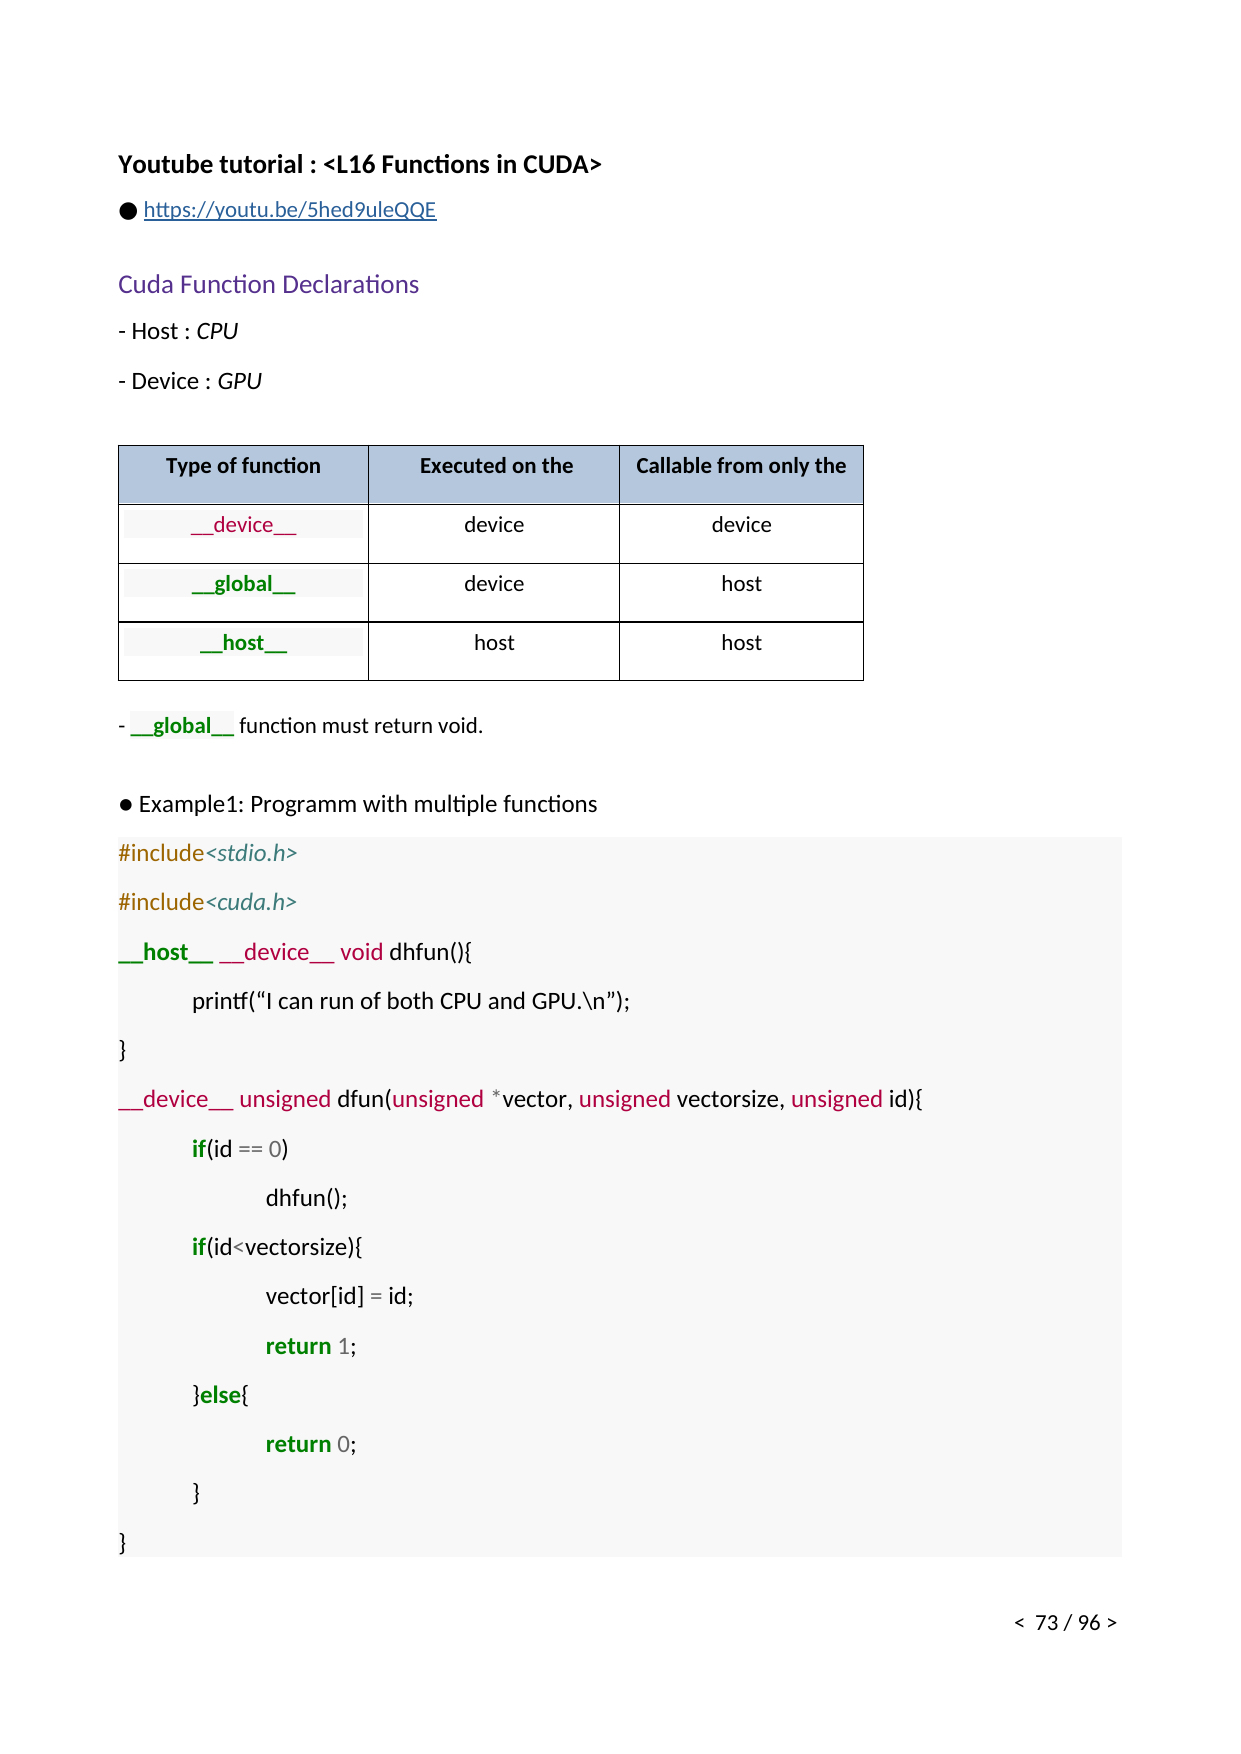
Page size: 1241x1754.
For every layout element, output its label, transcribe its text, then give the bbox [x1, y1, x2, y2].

table_cell device [369, 564, 619, 621]
text __host__ __device__ void dhfun(){ [118, 936, 1122, 966]
text return 0; [118, 1428, 1122, 1459]
text }else{ [118, 1379, 1122, 1409]
table_cell host [620, 564, 863, 621]
table_header Executed on the [369, 446, 619, 503]
text } [118, 1527, 1122, 1557]
subtitle Youtube tutorial : <L16 Functions in CUDA> [118, 148, 1122, 181]
table_cell __global__ [119, 564, 368, 621]
text } [118, 1478, 1122, 1508]
subtitle Cuda Function Declarations [118, 268, 1122, 301]
text - __global__ function must return void. [118, 711, 1122, 739]
text dhfun(); [118, 1182, 1122, 1212]
text vector[id] = id; [118, 1281, 1122, 1311]
text - Device : GPU [118, 365, 1122, 396]
text - Host : CPU [118, 316, 1122, 346]
table_header Callable from only the [620, 446, 863, 503]
table_header Type of function [119, 446, 368, 503]
text if(id<vectorsize){ [118, 1231, 1122, 1262]
table_cell host [369, 623, 619, 680]
text printf(“I can run of both CPU and GPU.\n”); [118, 985, 1122, 1015]
table_cell __device__ [119, 505, 368, 562]
text #include<stdio.h> [118, 837, 1122, 868]
text __device__ unsigned dfun(unsigned *vector, unsigned vectorsize, unsigned id){ [118, 1083, 1122, 1114]
text ● https://youtu.be/5hed9uleQQE [118, 195, 1122, 223]
text if(id == 0) [118, 1133, 1122, 1163]
text return 1; [118, 1330, 1122, 1360]
table_cell __host__ [119, 623, 368, 680]
text ● Example1: Programm with multiple functions [118, 788, 1122, 818]
text } [118, 1034, 1122, 1065]
text #include<cuda.h> [118, 886, 1122, 917]
table_cell host [620, 623, 863, 680]
table_cell device [369, 505, 619, 562]
table_cell device [620, 505, 863, 562]
